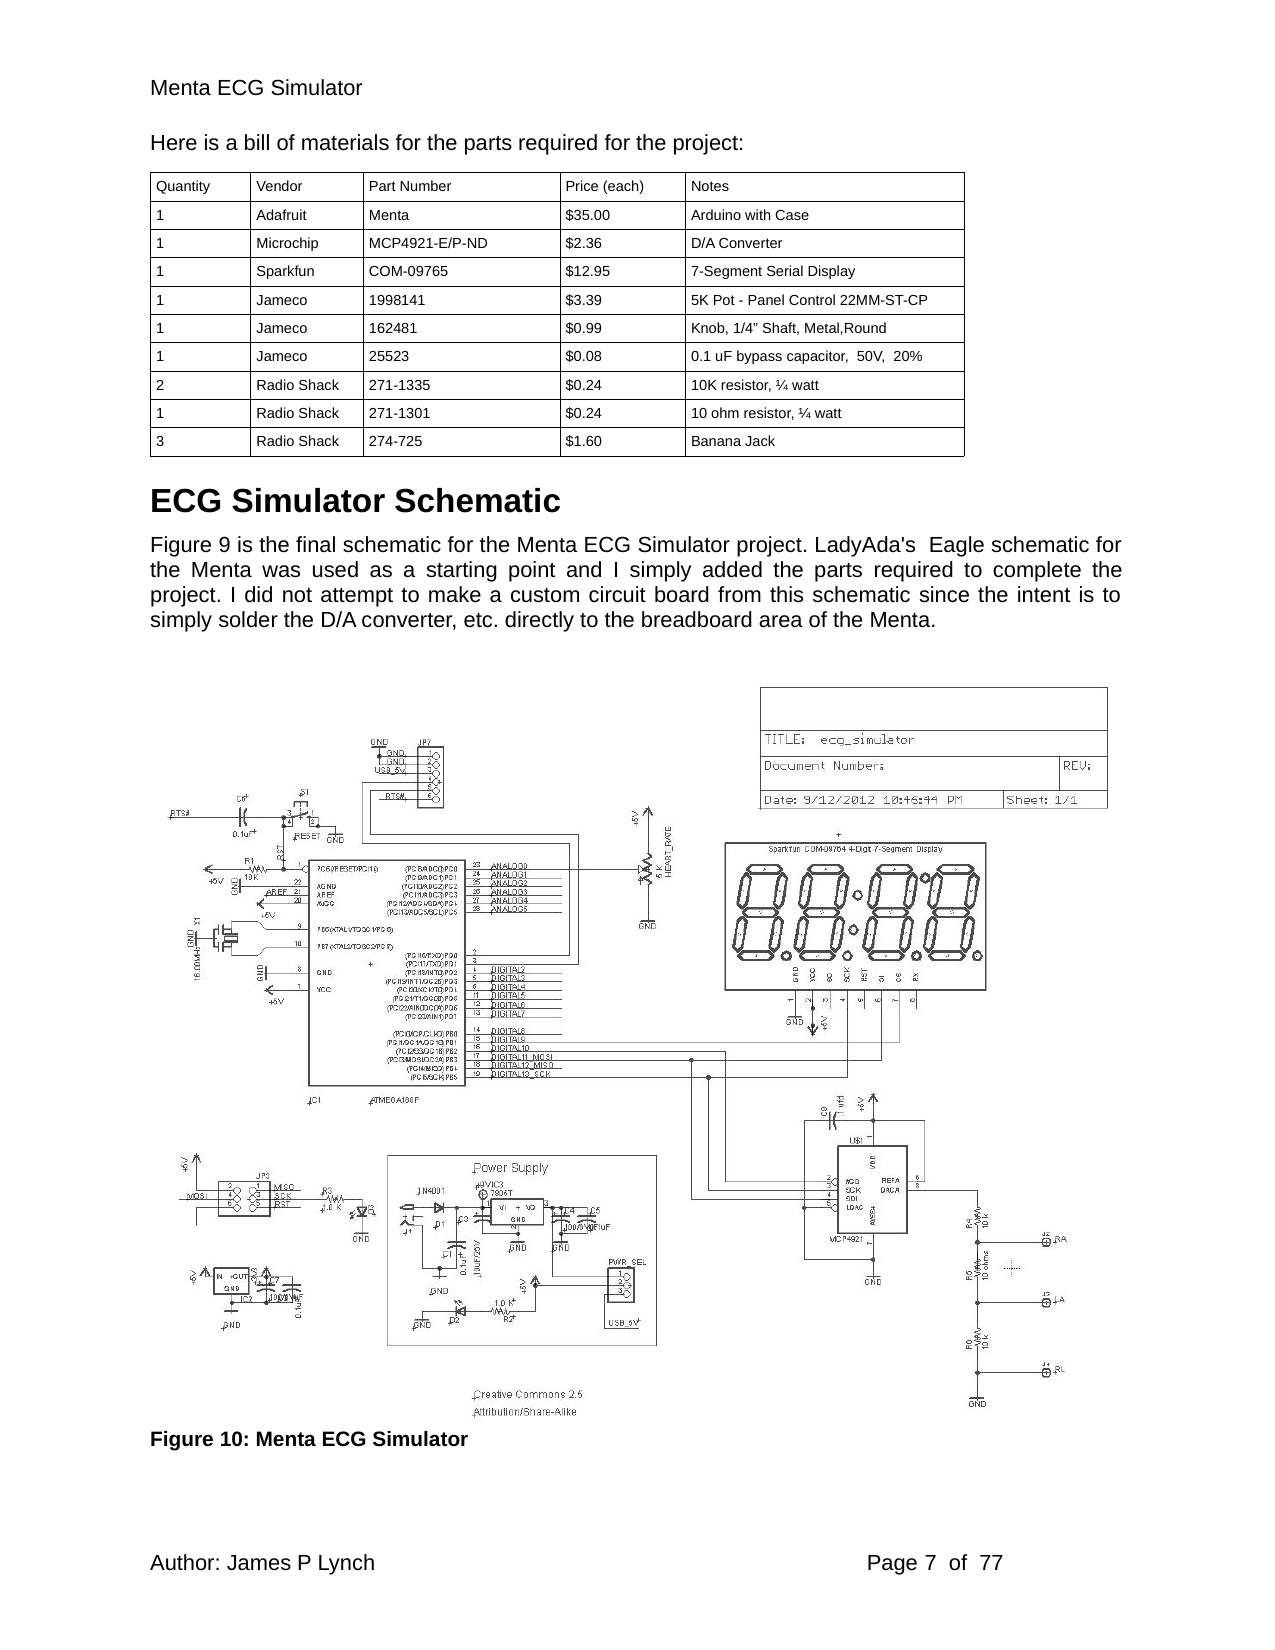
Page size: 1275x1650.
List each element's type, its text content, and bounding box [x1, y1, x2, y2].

table_cell Knob, 1/4” Shaft, Metal,Round [686, 315, 964, 342]
table_header Notes [686, 173, 964, 201]
table_cell 2 [151, 372, 250, 399]
table_cell Jameco [251, 315, 363, 342]
table_cell 1 [151, 258, 250, 286]
table_cell Radio Shack [251, 372, 363, 399]
table_cell 274-725 [364, 428, 560, 456]
table_cell Adafruit [251, 202, 363, 229]
table_cell Banana Jack [686, 428, 964, 456]
text Here is a bill of materials for the parts required for the project: [150, 130, 1124, 155]
table_cell 7-Segment Serial Display [686, 258, 964, 286]
table_cell $3.39 [561, 287, 685, 314]
table_cell 1 [151, 202, 250, 229]
table_cell 1 [151, 287, 250, 314]
text Figure 10: Menta ECG Simulator [150, 1428, 1124, 1451]
table_cell MCP4921-E/P-ND [364, 230, 560, 257]
table_cell Radio Shack [251, 428, 363, 456]
table_cell COM-09765 [364, 258, 560, 286]
table_cell $0.24 [561, 400, 685, 427]
table_cell 25523 [364, 343, 560, 371]
table_cell Sparkfun [251, 258, 363, 286]
table_cell $2.36 [561, 230, 685, 257]
table_cell 1 [151, 230, 250, 257]
table_cell 0.1 uF bypass capacitor, 50V, 20% [686, 343, 964, 371]
subtitle ECG Simulator Schematic [150, 481, 1124, 519]
table_cell 10 ohm resistor, ¼ watt [686, 400, 964, 427]
table_header Vendor [251, 173, 363, 201]
table_header Quantity [151, 173, 250, 201]
table_cell Microchip [251, 230, 363, 257]
table_cell Radio Shack [251, 400, 363, 427]
table_cell $1.60 [561, 428, 685, 456]
table_cell $35.00 [561, 202, 685, 229]
table_cell 271-1335 [364, 372, 560, 399]
table_cell $12.95 [561, 258, 685, 286]
table_cell 1 [151, 343, 250, 371]
table_cell 271-1301 [364, 400, 560, 427]
table_cell 1 [151, 315, 250, 342]
table_cell Arduino with Case [686, 202, 964, 229]
table_cell 1 [151, 400, 250, 427]
table_cell D/A Converter [686, 230, 964, 257]
table_cell Menta [364, 202, 560, 229]
picture [150, 676, 1124, 1428]
table_cell 5K Pot - Panel Control 22MM-ST-CP [686, 287, 964, 314]
table_cell 10K resistor, ¼ watt [686, 372, 964, 399]
text Figure 9 is the final schematic for the Menta ECG Simulator project. LadyAda's Eagle schematic for the Menta was used as a starting point and I simply added the parts required to complete the project. I did not attempt to make a custom circuit board from this schematic since the intent is to simply solder the D/A converter, etc. directly to the breadboard area of the Menta. [150, 532, 1124, 632]
table_cell 3 [151, 428, 250, 456]
table_cell $0.08 [561, 343, 685, 371]
table_header Price (each) [561, 173, 685, 201]
table_cell $0.99 [561, 315, 685, 342]
table_cell Jameco [251, 287, 363, 314]
table_cell 1998141 [364, 287, 560, 314]
table_cell 162481 [364, 315, 560, 342]
table_header Part Number [364, 173, 560, 201]
table_cell $0.24 [561, 372, 685, 399]
table_cell Jameco [251, 343, 363, 371]
